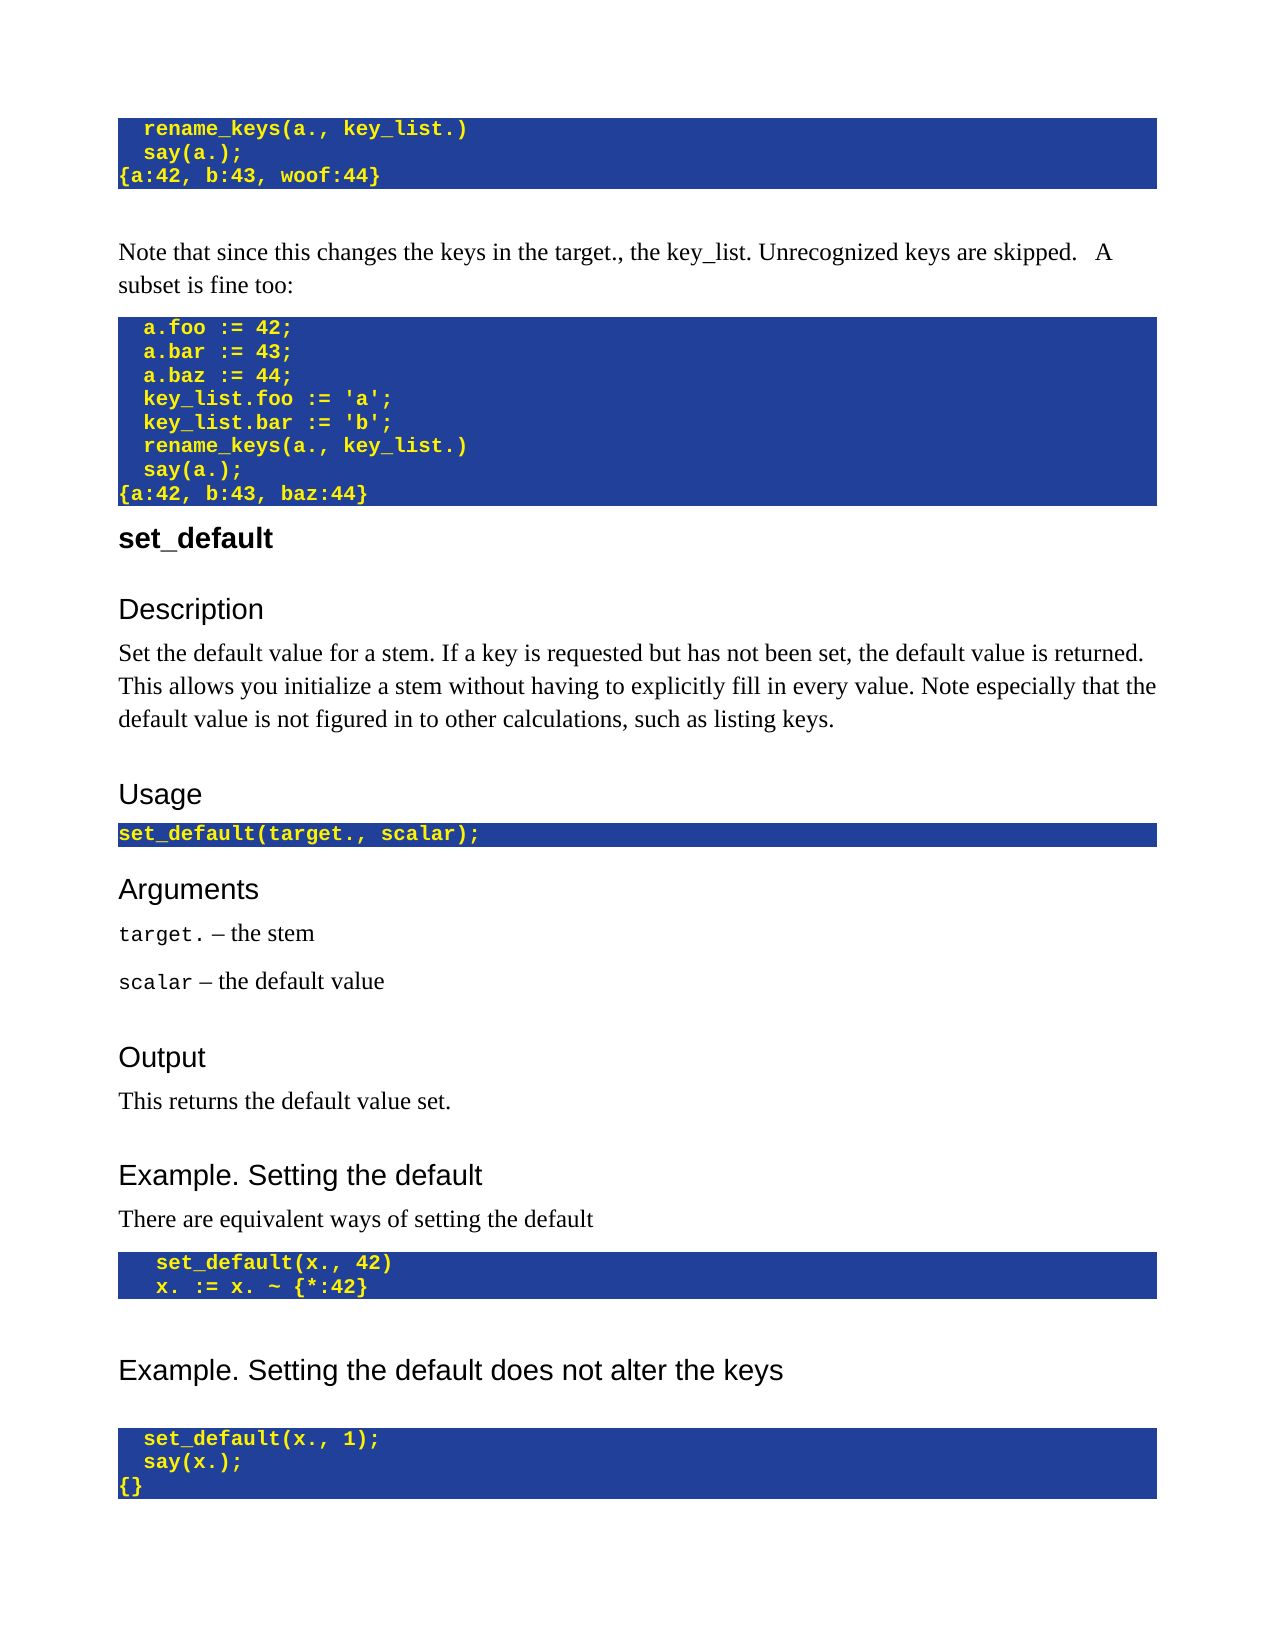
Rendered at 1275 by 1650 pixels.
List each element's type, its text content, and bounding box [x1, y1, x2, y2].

text rename_keys(a., key_list.) [118, 436, 1157, 459]
text set_default(x., 1); [118, 1428, 1157, 1452]
text Set the default value for a stem. If a key is requested but has not been set, the default value is returned. This allows you initialize a stem without having to explicitly fill in every value. Note especially that the default value is not figured in to other calculations, such as listing keys. [118, 638, 1157, 733]
text target. – the stem [118, 918, 1157, 947]
text key_list.bar := 'b'; [118, 412, 1157, 436]
text set_default(target., scalar); [118, 823, 1157, 847]
text key_list.foo := 'a'; [118, 388, 1157, 412]
text There are equivalent ways of setting the default [118, 1204, 1157, 1233]
subtitle Output [118, 1040, 1157, 1073]
text {a:42, b:43, baz:44} [118, 483, 1157, 506]
subtitle Arguments [118, 872, 1157, 905]
text a.bar := 43; [118, 341, 1157, 364]
text say(x.); [118, 1452, 1157, 1475]
text x. := x. ~ {*:42} [118, 1276, 1157, 1299]
text a.baz := 44; [118, 364, 1157, 388]
text a.foo := 42; [118, 317, 1157, 341]
subtitle Usage [118, 777, 1157, 811]
subtitle Example. Setting the default [118, 1158, 1157, 1192]
text {a:42, b:43, woof:44} [118, 165, 1157, 189]
text say(a.); [118, 459, 1157, 483]
text say(a.); [118, 142, 1157, 165]
text scalar – the default value [118, 966, 1157, 996]
text Note that since this changes the keys in the target., the key_list. Unrecognized keys are skipped. A subset is fine too: [118, 237, 1157, 298]
text rename_keys(a., key_list.) [118, 118, 1157, 142]
subtitle set_default [118, 521, 1157, 555]
text set_default(x., 42) [118, 1252, 1157, 1276]
text This returns the default value set. [118, 1086, 1157, 1114]
subtitle Example. Setting the default does not alter the keys [118, 1353, 1157, 1387]
subtitle Description [118, 592, 1157, 626]
text {} [118, 1475, 1157, 1499]
